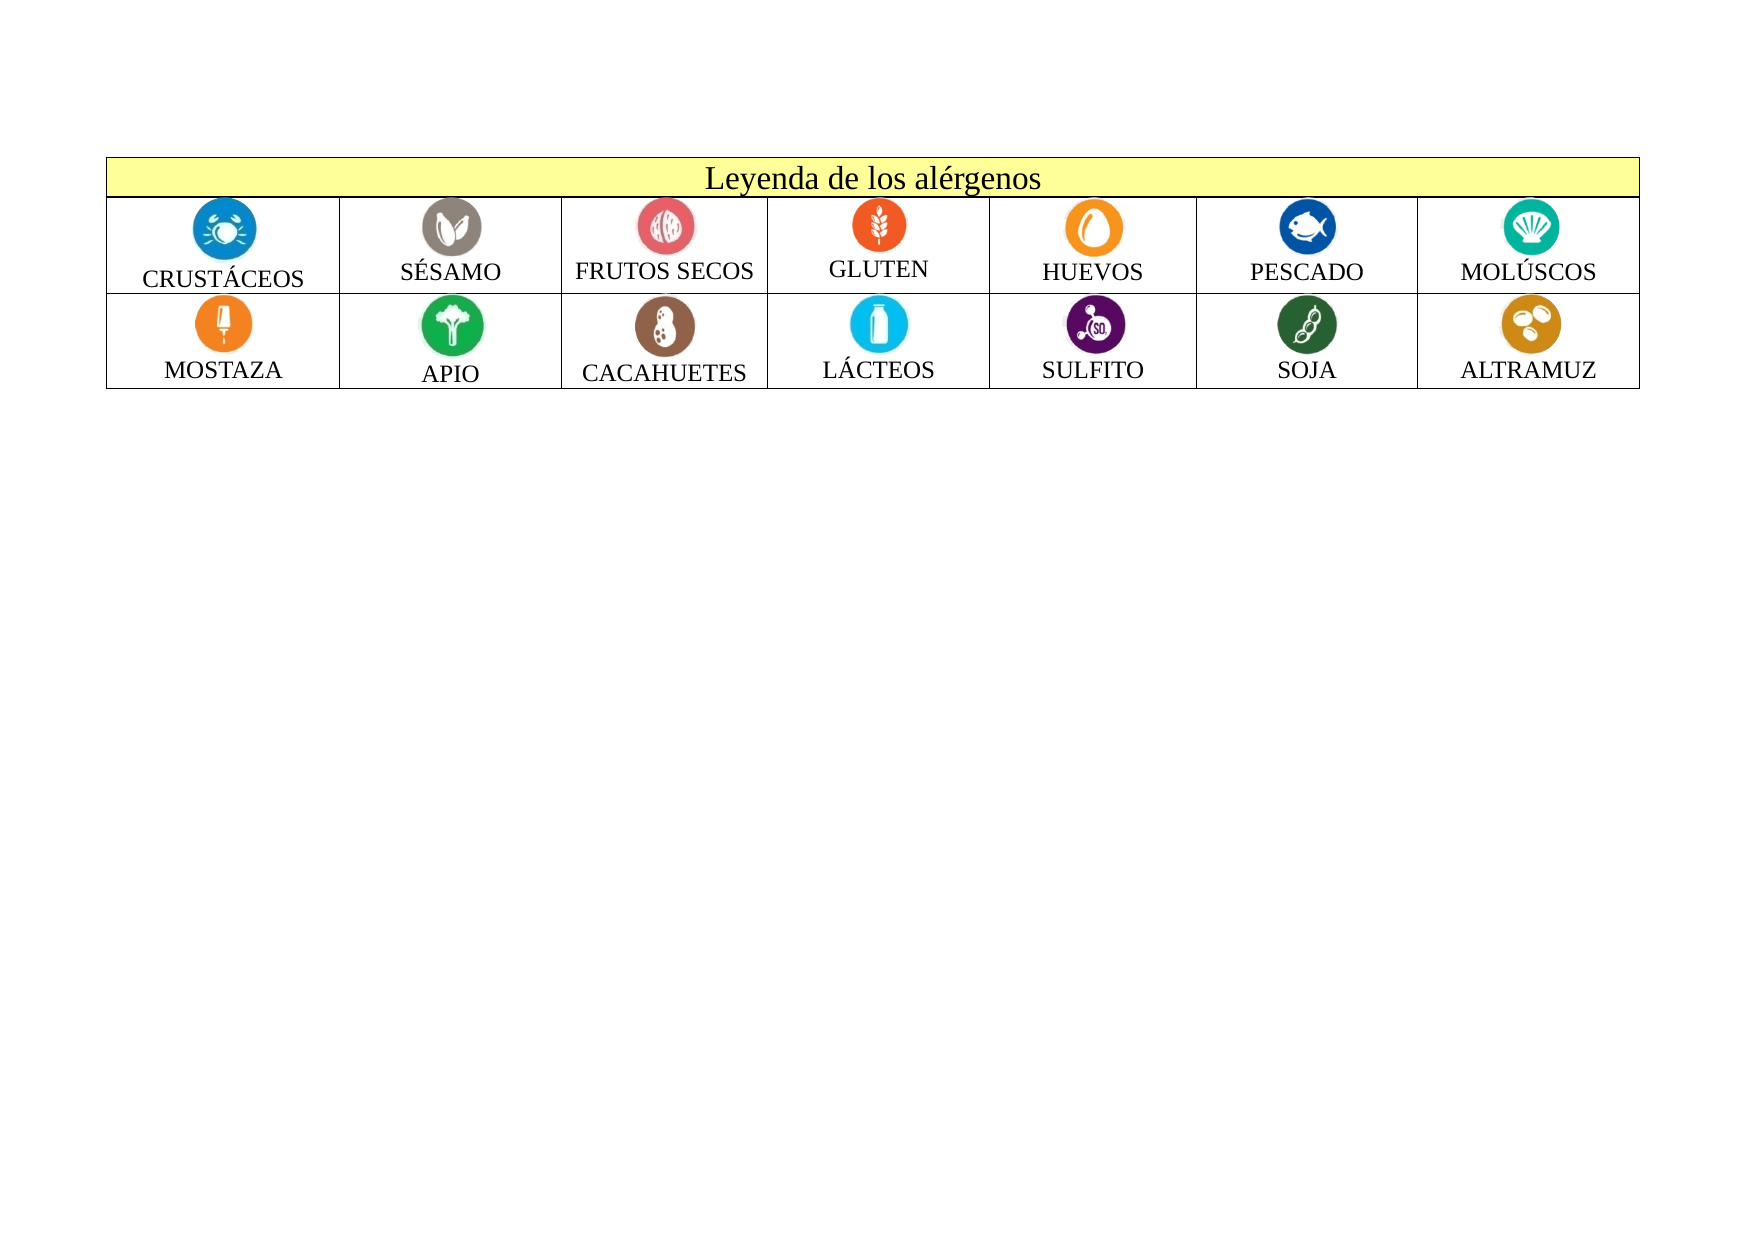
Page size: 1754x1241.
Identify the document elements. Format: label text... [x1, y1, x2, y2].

picture [1500, 197, 1560, 257]
table_cell FRUTOS SECOS [562, 198, 767, 292]
picture [1278, 197, 1339, 257]
picture [191, 198, 258, 264]
table_header [908, 417, 1630, 498]
picture [634, 197, 698, 257]
picture [1277, 293, 1339, 355]
picture [848, 293, 911, 355]
table_cell LÁCTEOS [768, 294, 989, 387]
table_cell SÉSAMO [340, 198, 561, 292]
picture [204, 215, 246, 245]
table_cell SULFITO [990, 294, 1196, 387]
table_cell GLUTEN [768, 198, 989, 292]
table_header [218, 417, 849, 457]
picture [1498, 293, 1562, 355]
picture [417, 293, 487, 359]
table_cell SOJA [1197, 294, 1417, 387]
table_header [111, 417, 182, 457]
picture [1062, 197, 1126, 258]
table_cell APIO [340, 294, 561, 387]
table_header [182, 417, 218, 457]
picture [851, 197, 909, 254]
picture [420, 197, 483, 258]
picture [634, 293, 697, 359]
table_header [849, 417, 908, 498]
table_cell CRUSTÁCEOS [107, 198, 339, 292]
table_header Leyenda de los alérgenos [107, 158, 1639, 196]
picture [195, 293, 254, 355]
table_cell ALTRAMUZ [1418, 294, 1639, 387]
table_cell HUEVOS [990, 198, 1196, 292]
table_cell CACAHUETES [562, 294, 767, 387]
table_cell PESCADO [1197, 198, 1417, 292]
table_cell MOSTAZA [107, 294, 339, 387]
picture [1062, 293, 1127, 355]
table_cell MOLÚSCOS [1418, 198, 1639, 292]
table_cell [111, 458, 849, 498]
